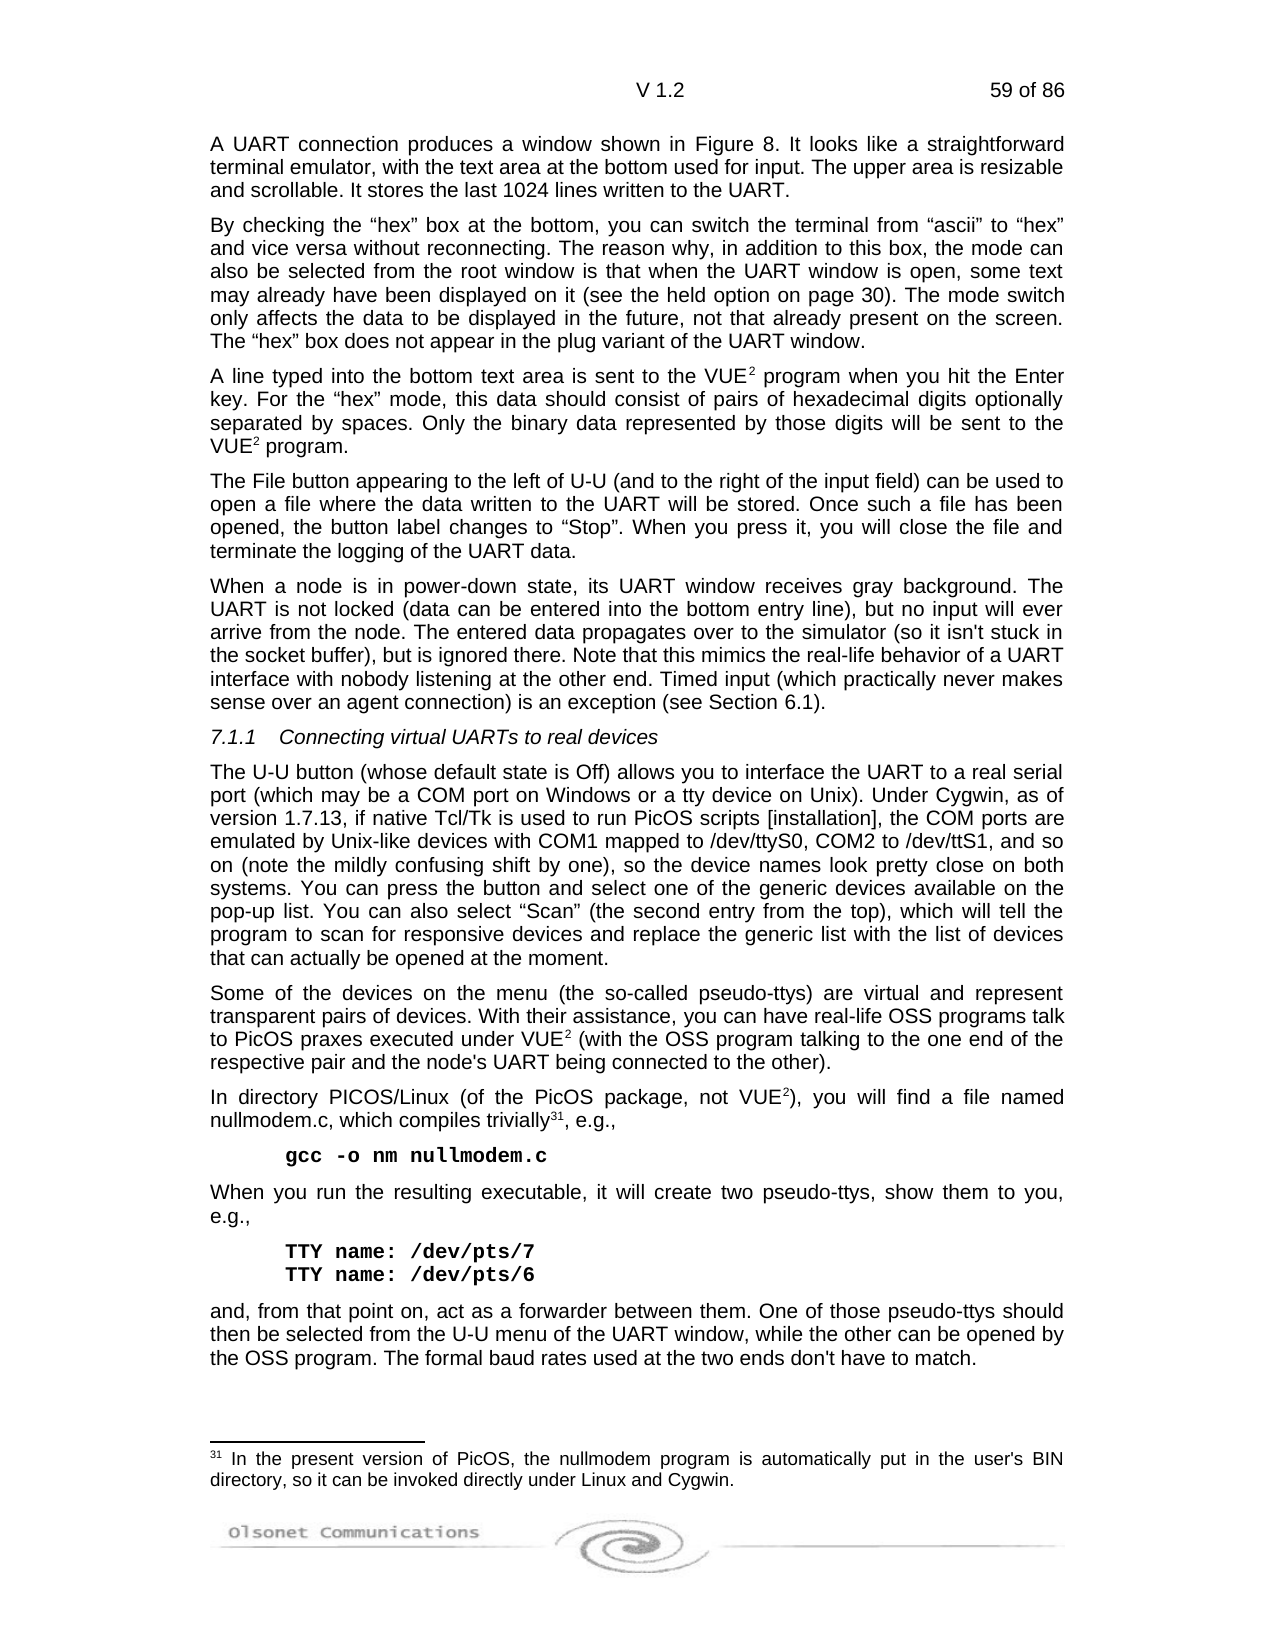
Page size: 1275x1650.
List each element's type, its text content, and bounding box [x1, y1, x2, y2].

text The File button appearing to the left of U-U (and to the right of the input field) can be used to open a file where the data written to the UART will be stored. Once such a file has been opened, the button label changes to “Stop”. When you press it, you will close the file and terminate the logging of the UART data. [210, 469, 1065, 562]
text When you run the resulting executable, it will create two pseudo-ttys, show them to you, e.g., [210, 1181, 1065, 1227]
text TTY name: /dev/pts/6 [210, 1264, 1065, 1288]
text In the present version of PicOS, the nullmodem program is automatically put in the user's BIN directory, so it can be invoked directly under Linux and Cygwin. [210, 1448, 1065, 1490]
text and, from that point on, act as a forwarder between them. One of those pseudo-ttys should then be selected from the U-U menu of the UART window, while the other can be opened by the OSS program. The formal baud rates used at the two ends don't have to match. [210, 1300, 1065, 1369]
text A UART connection produces a window shown in Figure 8. It looks like a straightforward terminal emulator, with the text area at the bottom used for input. The upper area is resizable and scrollable. It stores the last 1024 lines written to the UART. [210, 132, 1065, 202]
text The U-U button (whose default state is Off) allows you to interface the UART to a real serial port (which may be a COM port on Windows or a tty device on Unix). Under Cygwin, as of version 1.7.13, if native Tcl/Tk is used to run PicOS scripts [installation], the COM ports are emulated by Unix-like devices with COM1 mapped to /dev/ttyS0, COM2 to /dev/ttS1, and so on (note the mildly confusing shift by one), so the device names look pretty close on both systems. You can press the button and select one of the generic devices available on the pop-up list. You can also select “Scan” (the second entry from the top), which will tell the program to scan for responsive devices and replace the generic list with the list of devices that can actually be opened at the moment. [210, 760, 1065, 969]
text TTY name: /dev/pts/7 [210, 1239, 1065, 1264]
text gcc -o nm nullmodem.c [210, 1144, 1065, 1169]
text When a node is in power-down state, its UART window receives gray background. The UART is not locked (data can be entered into the bottom entry line), but no input will ever arrive from the node. The entered data propagates over to the simulator (so it isn't stuck in the socket buffer), but is ignored there. Note that this mimics the real-life behavior of a UART interface with nobody listening at the other end. Timed input (which practically never makes sense over an agent connection) is an exception (see Section 6.1). [210, 574, 1065, 713]
picture [210, 1504, 1065, 1596]
text By checking the “hex” box at the bottom, you can switch the terminal from “ascii” to “hex” and vice versa without reconnecting. The reason why, in addition to this box, the mode can also be selected from the root window is that when the UART window is open, some text may already have been displayed on it (see the held option on page 31). The mode switch only affects the data to be displayed in the future, not that already present on the screen. The “hex” box does not appear in the plug variant of the UART window. [210, 214, 1065, 353]
text A line typed into the bottom text area is sent to the VUE2 program when you hit the Enter key. For the “hex” mode, this data should consist of pairs of hexadecimal digits optionally separated by spaces. Only the binary data represented by those digits will be sent to the VUE2 program. [210, 365, 1065, 458]
subtitle Connecting virtual UARTs to real devices [210, 725, 1065, 748]
text Some of the devices on the menu (the so-called pseudo-ttys) are virtual and represent transparent pairs of devices. With their assistance, you can have real-life OSS programs talk to PicOS praxes executed under VUE2 (with the OSS program talking to the one end of the respective pair and the node's UART being connected to the other). [210, 981, 1065, 1074]
text In directory PICOS/Linux (of the PicOS package, not VUE2), you will find a file named nullmodem.c, which compiles trivially, e.g., [210, 1086, 1065, 1132]
